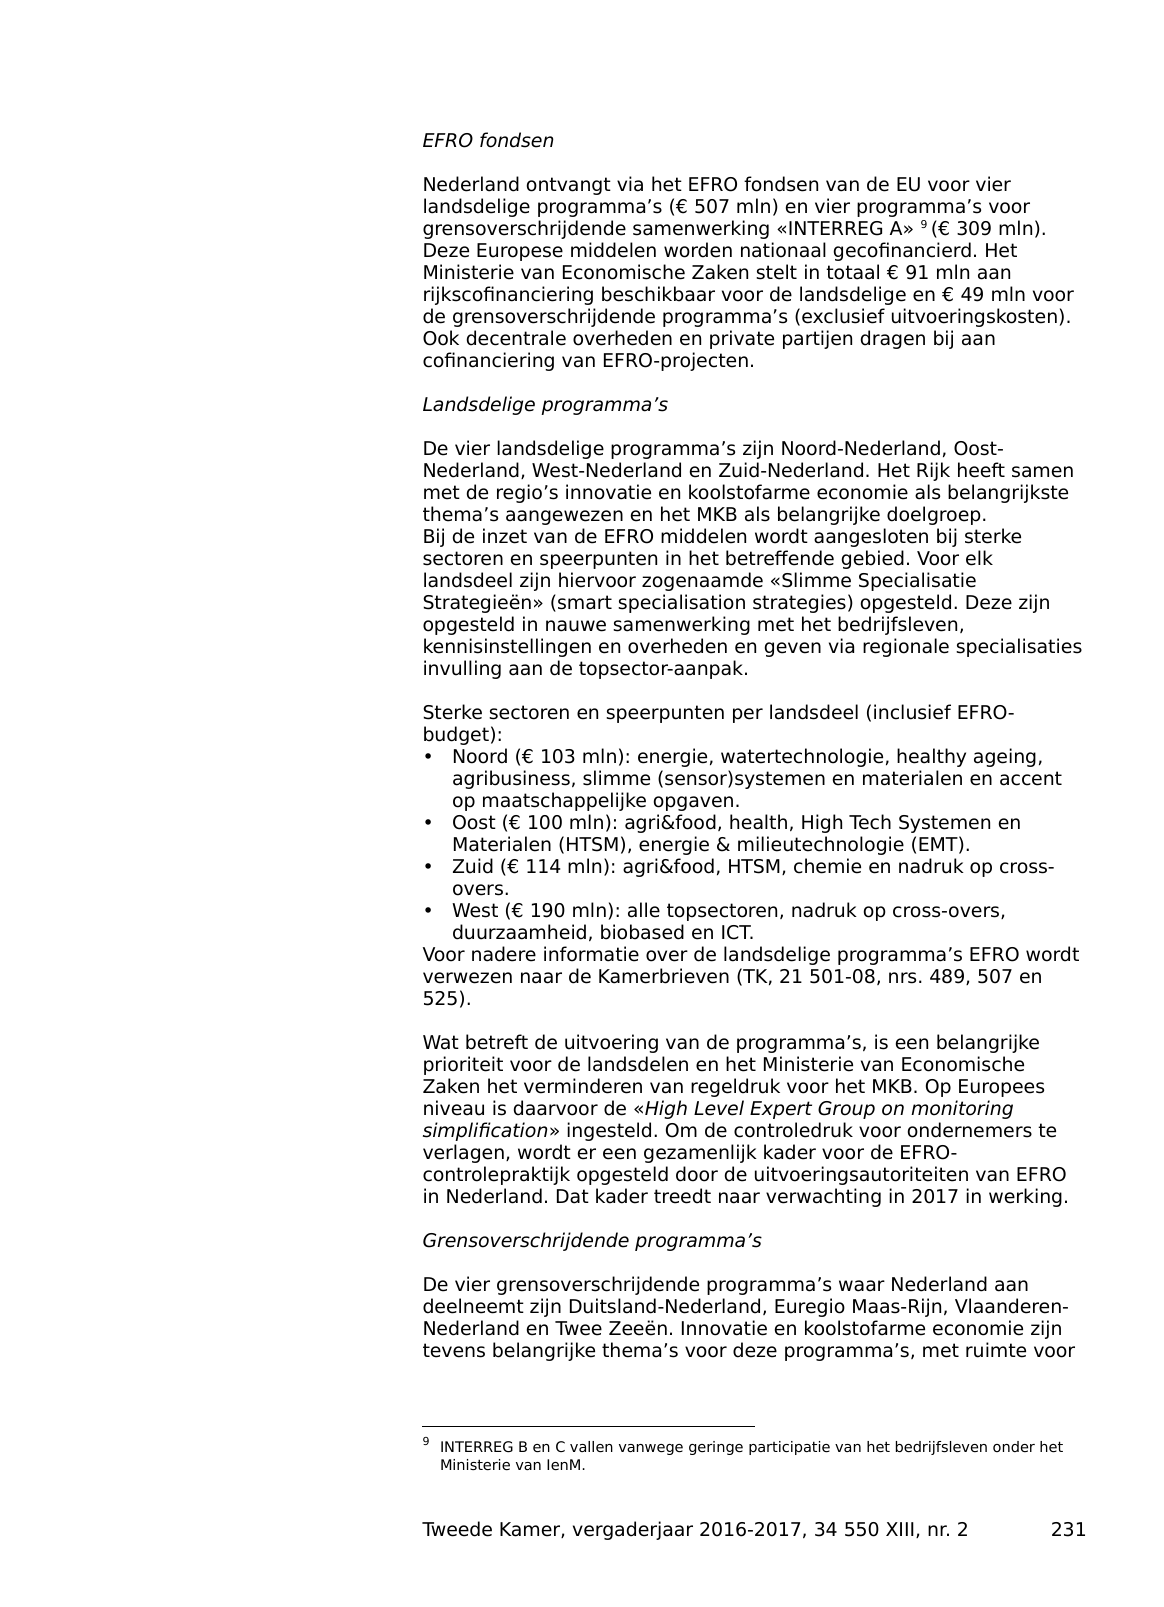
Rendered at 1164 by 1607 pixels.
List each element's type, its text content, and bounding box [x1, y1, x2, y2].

text • Zuid (€ 114 mln): agri&food, HTSM, chemie en nadruk op cross-overs. [422, 856, 1087, 900]
text Sterke sectoren en speerpunten per landsdeel (inclusief EFRO-budget): [422, 702, 1087, 746]
text • Noord (€ 103 mln): energie, watertechnologie, healthy ageing, agribusiness, slimme (sensor)systemen en materialen en accent op maatschappelijke opgaven. [422, 746, 1087, 812]
text Bij de inzet van de EFRO middelen wordt aangesloten bij sterke sectoren en speerpunten in het betreffende gebied. Voor elk landsdeel zijn hiervoor zogenaamde «Slimme Specialisatie Strategieën» (smart specialisation strategies) opgesteld. Deze zijn opgesteld in nauwe samenwerking met het bedrijfsleven, kennisinstellingen en overheden en geven via regionale specialisaties invulling aan de topsector-aanpak. [422, 526, 1087, 680]
subtitle EFRO fondsen [422, 130, 1087, 152]
text • Oost (€ 100 mln): agri&food, health, High Tech Systemen en Materialen (HTSM), energie & milieutechnologie (EMT). [422, 812, 1087, 856]
text Nederland ontvangt via het EFRO fondsen van de EU voor vier landsdelige programma’s (€ 507 mln) en vier programma’s voor grensoverschrijdende samenwerking «INTERREG A» (€ 309 mln). Deze Europese middelen worden nationaal gecofinancierd. Het Ministerie van Economische Zaken stelt in totaal € 91 mln aan rijkscofinanciering beschikbaar voor de landsdelige en € 49 mln voor de grensoverschrijdende programma’s (exclusief uitvoeringskosten). Ook decentrale overheden en private partijen dragen bij aan cofinanciering van EFRO-projecten. [422, 174, 1087, 372]
subtitle Landsdelige programma’s [422, 394, 1087, 416]
text De vier grensoverschrijdende programma’s waar Nederland aan deelneemt zijn Duitsland-Nederland, Euregio Maas-Rijn, Vlaanderen-Nederland en Twee Zeeën. Innovatie en koolstofarme economie zijn tevens belangrijke thema’s voor deze programma’s, met ruimte voor [422, 1274, 1087, 1362]
text • West (€ 190 mln): alle topsectoren, nadruk op cross-overs, duurzaamheid, biobased en ICT. [422, 900, 1087, 944]
subtitle Grensoverschrijdende programma’s [422, 1230, 1087, 1252]
text Wat betreft de uitvoering van de programma’s, is een belangrijke prioriteit voor de landsdelen en het Ministerie van Economische Zaken het verminderen van regeldruk voor het MKB. Op Europees niveau is daarvoor de «High Level Expert Group on monitoring simplification» ingesteld. Om de controledruk voor ondernemers te verlagen, wordt er een gezamenlijk kader voor de EFRO-controlepraktijk opgesteld door de uitvoeringsautoriteiten van EFRO in Nederland. Dat kader treedt naar verwachting in 2017 in werking. [422, 1032, 1087, 1208]
text INTERREG B en C vallen vanwege geringe participatie van het bedrijfsleven onder het Ministerie van IenM. [422, 1435, 1087, 1474]
text De vier landsdelige programma’s zijn Noord-Nederland, Oost-Nederland, West-Nederland en Zuid-Nederland. Het Rijk heeft samen met de regio’s innovatie en koolstofarme economie als belangrijkste thema’s aangewezen en het MKB als belangrijke doelgroep. [422, 438, 1087, 526]
text Voor nadere informatie over de landsdelige programma’s EFRO wordt verwezen naar de Kamerbrieven (TK, 21 501-08, nrs. 489, 507 en 525). [422, 944, 1087, 1010]
